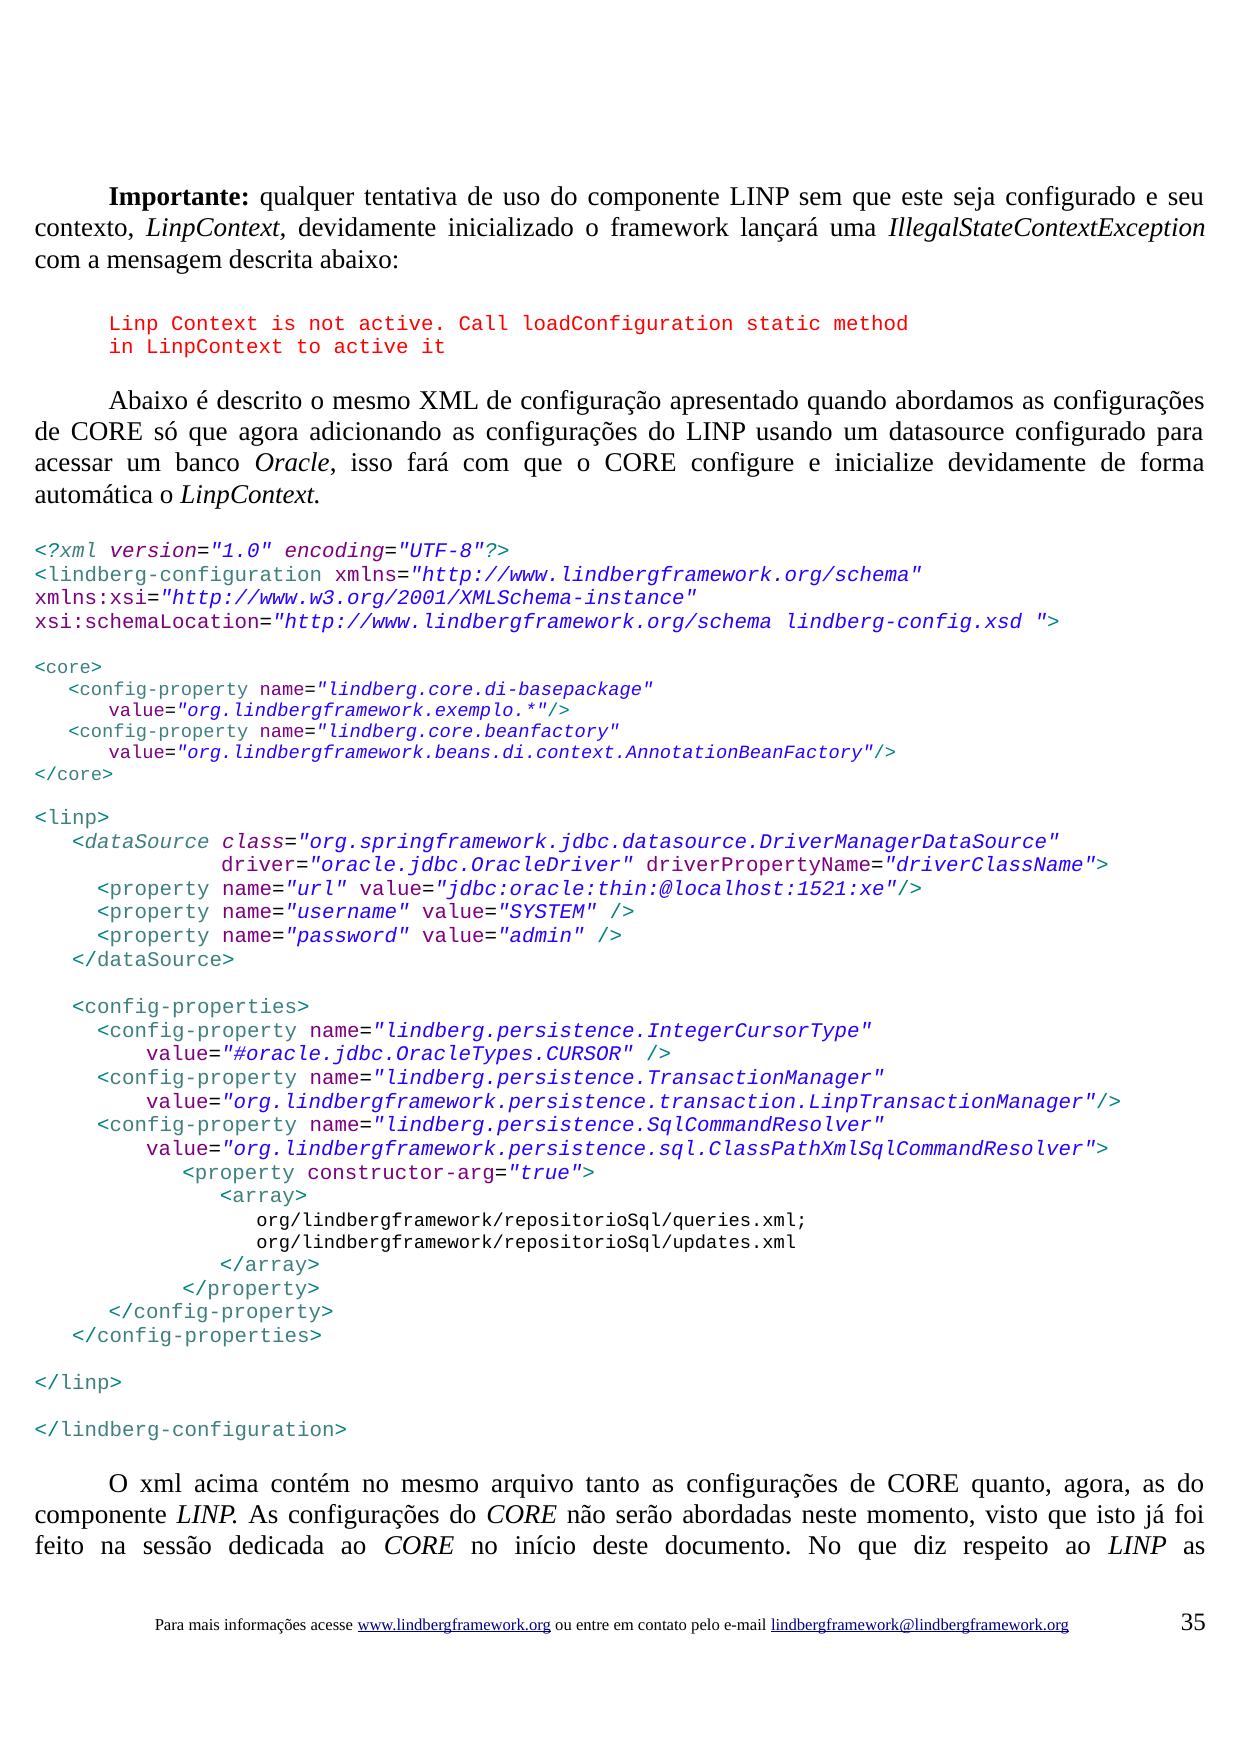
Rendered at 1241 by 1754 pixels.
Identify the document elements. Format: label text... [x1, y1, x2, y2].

text <dataSource class="org.springframework.jdbc.datasource.DriverManagerDataSource" [34, 831, 1206, 854]
text <core> [34, 658, 1206, 679]
text Linp Context is not active. Call loadConfiguration static method [34, 305, 1206, 337]
text </dataSource> [34, 949, 1206, 972]
text O xml acima contém no mesmo arquivo tanto as configurações de CORE quanto, agora, as do componente LINP. As configurações do CORE não serão abordadas neste momento, visto que isto já foi feito na sessão dedicada ao CORE no início deste documento. No que diz respeito ao LINP as [34, 1467, 1206, 1561]
text </lindberg-configuration> [34, 1419, 1206, 1443]
text <config-property name="lindberg.core.beanfactory" value="org.lindbergframework.beans.di.context.AnnotationBeanFactory"/> [34, 722, 1206, 764]
text <?xml version="1.0" encoding="UTF-8"?> [34, 540, 1206, 564]
text org/lindbergframework/repositorioSql/queries.xml; org/lindbergframework/repositorioSql/updates.xml [34, 1209, 1206, 1254]
text </config-properties> [34, 1325, 1206, 1348]
text <array> [34, 1185, 1206, 1209]
text <config-property name="lindberg.persistence.TransactionManager" value="org.lindbergframework.persistence.transaction.LinpTransactionManager"/> [34, 1067, 1206, 1114]
text <property name="username" value="SYSTEM" /> [34, 902, 1206, 925]
text </config-property> [34, 1301, 1206, 1325]
text <config-property name="lindberg.core.di-basepackage" value="org.lindbergframework.exemplo.*"/> [34, 679, 1206, 722]
text <lindberg-configuration xmlns="http://www.lindbergframework.org/schema" xmlns:xsi="http://www.w3.org/2001/XMLSchema-instance" xsi:schemaLocation="http://www.lindbergframework.org/schema lindberg-config.xsd "> [34, 564, 1206, 634]
text <config-property name="lindberg.persistence.SqlCommandResolver" value="org.lindbergframework.persistence.sql.ClassPathXmlSqlCommandResolver"> <property constructor-arg="true"> [34, 1114, 1206, 1185]
text <property name="password" value="admin" /> [34, 925, 1206, 949]
text <linp> [34, 807, 1206, 831]
text Importante: qualquer tentativa de uso do componente LINP sem que este seja configurado e seu contexto, LinpContext, devidamente inicializado o framework lançará uma IllegalStateContextException com a mensagem descrita abaixo: [34, 180, 1206, 274]
text </linp> [34, 1372, 1206, 1396]
text <config-properties> [34, 996, 1206, 1020]
text Abaixo é descrito o mesmo XML de configuração apresentado quando abordamos as configurações de CORE só que agora adicionando as configurações do LINP usando um datasource configurado para acessar um banco Oracle, isso fará com que o CORE configure e inicialize devidamente de forma automática o LinpContext. [34, 384, 1206, 509]
text <config-property name="lindberg.persistence.IntegerCursorType" value="#oracle.jdbc.OracleTypes.CURSOR" /> [34, 1020, 1206, 1067]
text driver="oracle.jdbc.OracleDriver" driverPropertyName="driverClassName"> [34, 854, 1206, 878]
text </property> [34, 1277, 1206, 1301]
text </array> [34, 1254, 1206, 1277]
text <property name="url" value="jdbc:oracle:thin:@localhost:1521:xe"/> [34, 878, 1206, 902]
text </core> [34, 764, 1206, 786]
text in LinpContext to active it [34, 337, 1206, 360]
